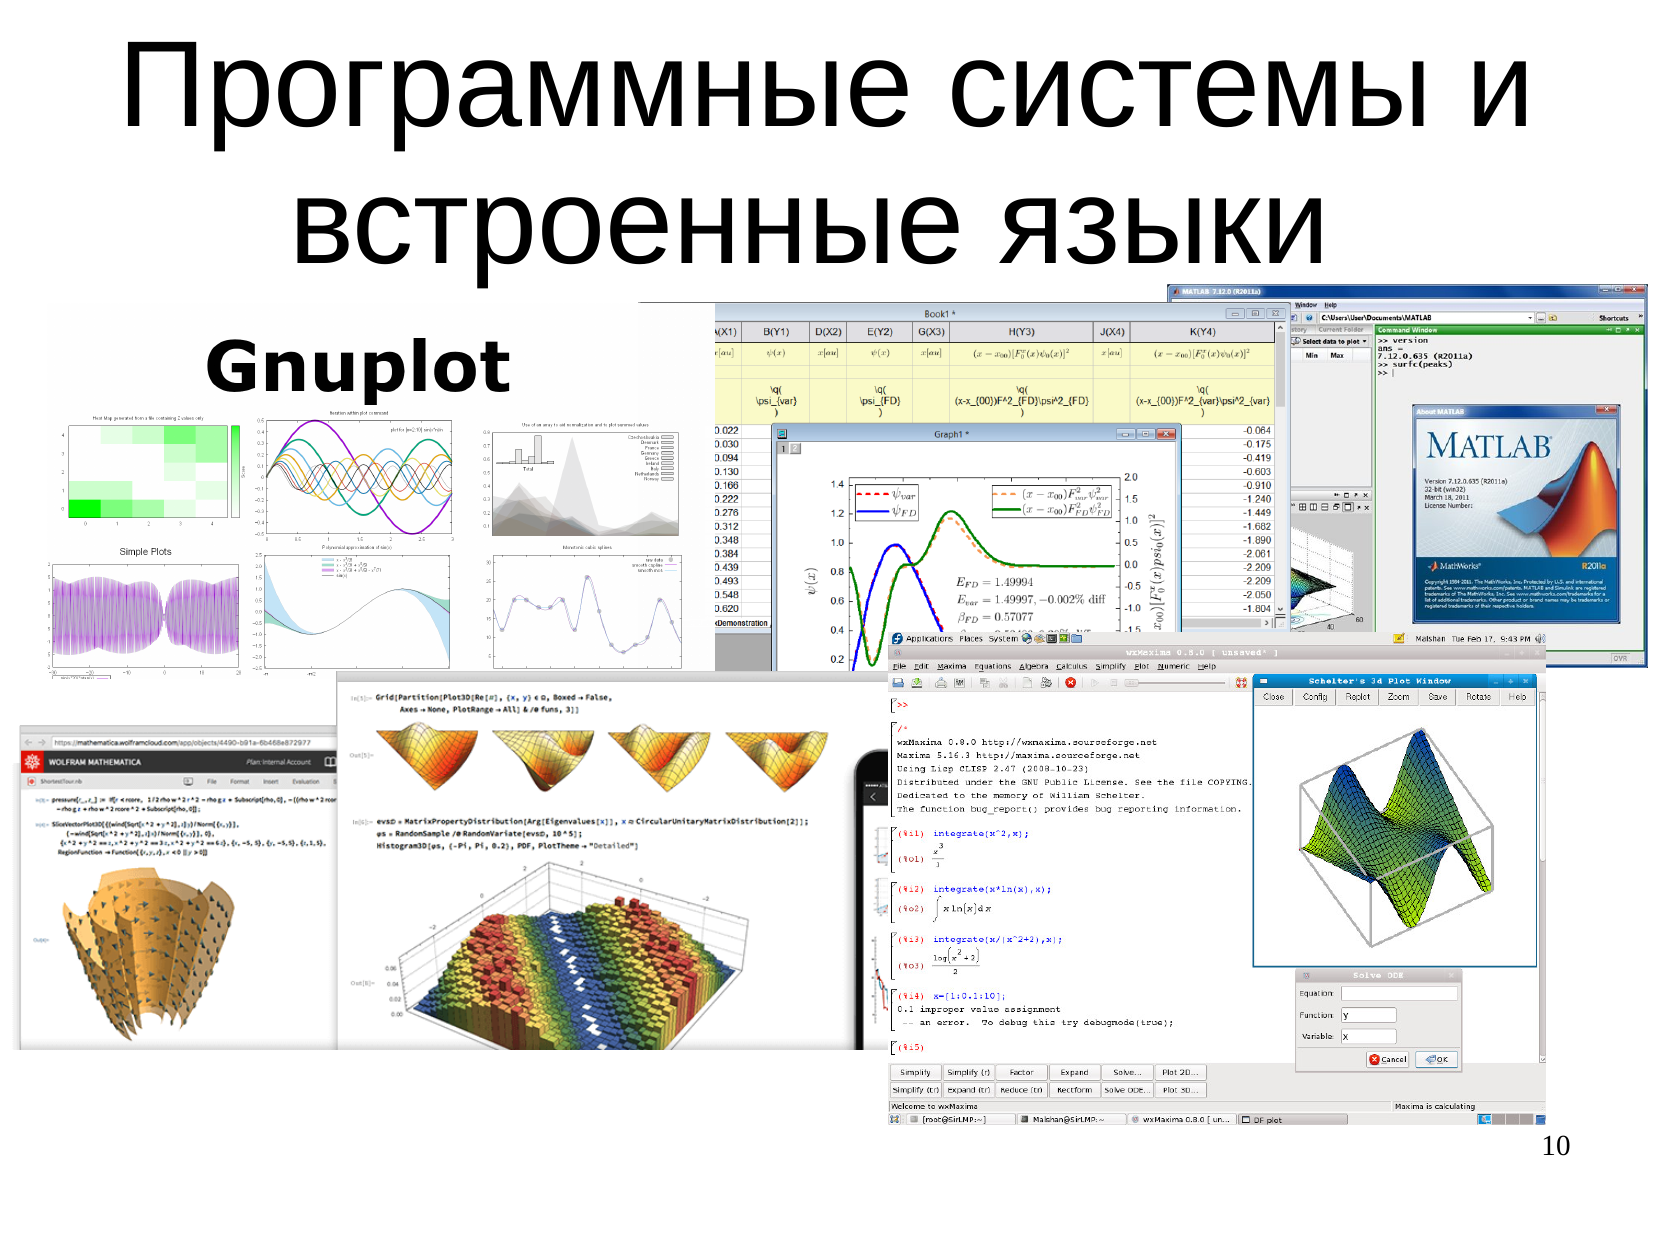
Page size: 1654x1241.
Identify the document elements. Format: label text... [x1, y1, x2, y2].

picture [9, 284, 1648, 1126]
title Программные системы и встроенные языки [82, 16, 1571, 290]
